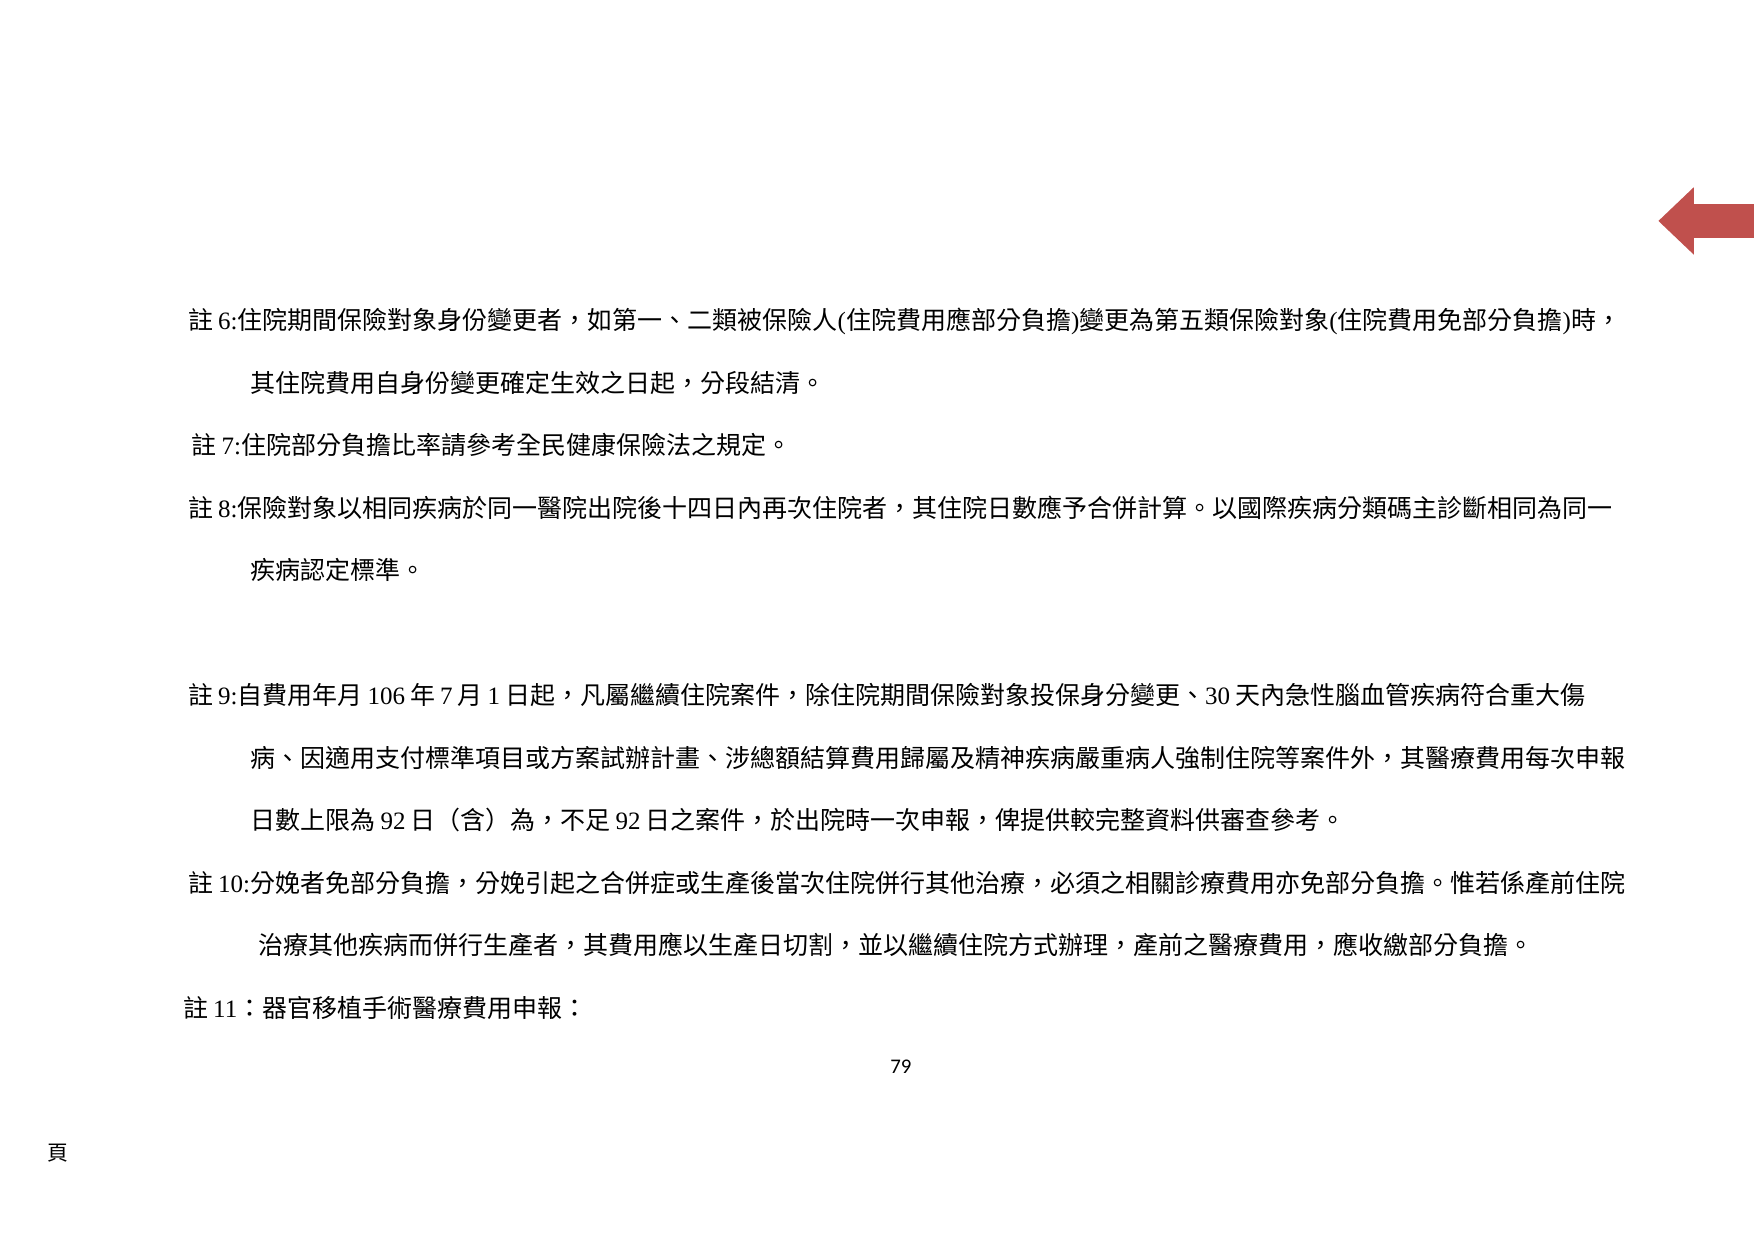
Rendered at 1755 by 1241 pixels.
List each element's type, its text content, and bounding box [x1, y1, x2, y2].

table_cell 註8:保險對象以相同疾病於同一醫院出院後十四日內再次住院者，其住院日數應予合併計算。以國際疾病分類碼主診斷相同為同一疾病認定標準。 [177, 465, 1638, 652]
table_cell 註7:住院部分負擔比率請參考全民健康保險法之規定。 [177, 402, 1638, 465]
table_cell 註6:住院期間保險對象身份變更者，如第一、二類被保險人(住院費用應部分負擔)變更為第五類保險對象(住院費用免部分負擔)時，其住院費用自身份變更確定生效之日起，分段結清。 [177, 215, 1638, 402]
table_cell 註10:分娩者免部分負擔，分娩引起之合併症或生產後當次住院併行其他治療，必須之相關診療費用亦免部分負擔。惟若係產前住院治療其他疾病而併行生產者，其費用應以生產日切割，並以繼續住院方式辦理，產前之醫療費用，應收繳部分負擔。 [177, 840, 1638, 965]
table_cell 註9:自費用年月106年7月1日起，凡屬繼續住院案件，除住院期間保險對象投保身分變更、30天內急性腦血管疾病符合重大傷病、因適用支付標準項目或方案試辦計畫、涉總額結算費用歸屬及精神疾病嚴重病人強制住院等案件外，其醫療費用每次申報日數上限為92日（含）為，不足92日之案件，於出院時一次申報，俾提供較完整資料供審查參考。 [177, 652, 1638, 840]
table_cell 註11：器官移植手術醫療費用申報： [177, 965, 1638, 1027]
